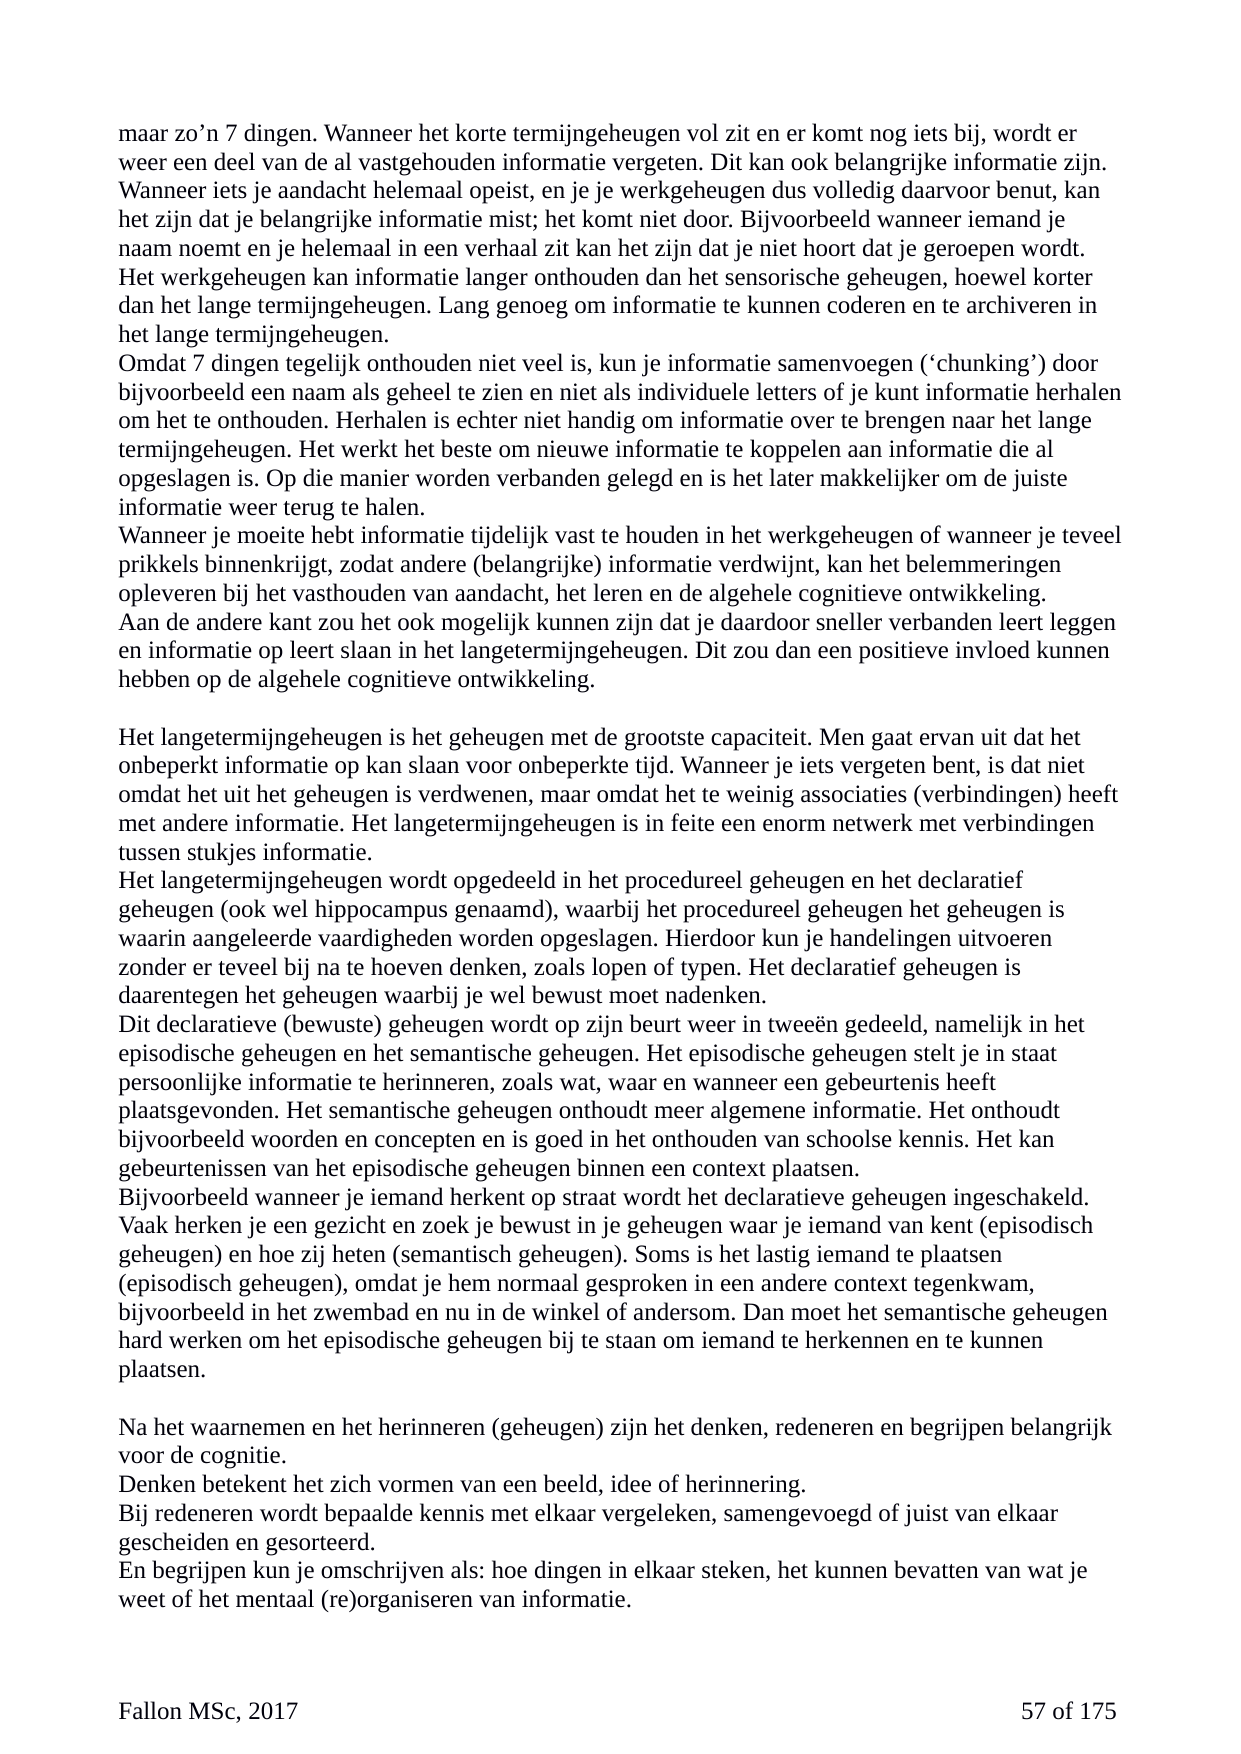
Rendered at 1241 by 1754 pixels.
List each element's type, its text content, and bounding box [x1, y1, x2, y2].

text maar zo’n 7 dingen. Wanneer het korte termijngeheugen vol zit en er komt nog iets bij, wordt er weer een deel van de al vastgehouden informatie vergeten. Dit kan ook belangrijke informatie zijn. Wanneer iets je aandacht helemaal opeist, en je je werkgeheugen dus volledig daarvoor benut, kan het zijn dat je belangrijke informatie mist; het komt niet door. Bijvoorbeeld wanneer iemand je naam noemt en je helemaal in een verhaal zit kan het zijn dat je niet hoort dat je geroepen wordt. [118, 118, 1122, 262]
text Aan de andere kant zou het ook mogelijk kunnen zijn dat je daardoor sneller verbanden leert leggen en informatie op leert slaan in het langetermijngeheugen. Dit zou dan een positieve invloed kunnen hebben op de algehele cognitieve ontwikkeling. [118, 607, 1122, 693]
text En begrijpen kun je omschrijven als: hoe dingen in elkaar steken, het kunnen bevatten van wat je weet of het mentaal (re)organiseren van informatie. [118, 1556, 1122, 1613]
text Na het waarnemen en het herinneren (geheugen) zijn het denken, redeneren en begrijpen belangrijk voor de cognitie. [118, 1412, 1122, 1469]
text Denken betekent het zich vormen van een beeld, idee of herinnering. [118, 1469, 1122, 1498]
text Bijvoorbeeld wanneer je iemand herkent op straat wordt het declaratieve geheugen ingeschakeld. Vaak herken je een gezicht en zoek je bewust in je geheugen waar je iemand van kent (episodisch geheugen) en hoe zij heten (semantisch geheugen). Soms is het lastig iemand te plaatsen (episodisch geheugen), omdat je hem normaal gesproken in een andere context tegenkwam, bijvoorbeeld in het zwembad en nu in de winkel of andersom. Dan moet het semantische geheugen hard werken om het episodische geheugen bij te staan om iemand te herkennen en te kunnen plaatsen. [118, 1182, 1122, 1383]
text Het werkgeheugen kan informatie langer onthouden dan het sensorische geheugen, hoewel korter dan het lange termijngeheugen. Lang genoeg om informatie te kunnen coderen en te archiveren in het lange termijngeheugen. [118, 262, 1122, 348]
text Omdat 7 dingen tegelijk onthouden niet veel is, kun je informatie samenvoegen (‘chunking’) door bijvoorbeeld een naam als geheel te zien en niet als individuele letters of je kunt informatie herhalen om het te onthouden. Herhalen is echter niet handig om informatie over te brengen naar het lange termijngeheugen. Het werkt het beste om nieuwe informatie te koppelen aan informatie die al opgeslagen is. Op die manier worden verbanden gelegd en is het later makkelijker om de juiste informatie weer terug te halen. [118, 348, 1122, 521]
text Het langetermijngeheugen is het geheugen met de grootste capaciteit. Men gaat ervan uit dat het onbeperkt informatie op kan slaan voor onbeperkte tijd. Wanneer je iets vergeten bent, is dat niet omdat het uit het geheugen is verdwenen, maar omdat het te weinig associaties (verbindingen) heeft met andere informatie. Het langetermijngeheugen is in feite een enorm netwerk met verbindingen tussen stukjes informatie. [118, 722, 1122, 866]
text Dit declaratieve (bewuste) geheugen wordt op zijn beurt weer in tweeën gedeeld, namelijk in het episodische geheugen en het semantische geheugen. Het episodische geheugen stelt je in staat persoonlijke informatie te herinneren, zoals wat, waar en wanneer een gebeurtenis heeft plaatsgevonden. Het semantische geheugen onthoudt meer algemene informatie. Het onthoudt bijvoorbeeld woorden en concepten en is goed in het onthouden van schoolse kennis. Het kan gebeurtenissen van het episodische geheugen binnen een context plaatsen. [118, 1009, 1122, 1182]
text Wanneer je moeite hebt informatie tijdelijk vast te houden in het werkgeheugen of wanneer je teveel prikkels binnenkrijgt, zodat andere (belangrijke) informatie verdwijnt, kan het belemmeringen opleveren bij het vasthouden van aandacht, het leren en de algehele cognitieve ontwikkeling. [118, 521, 1122, 607]
text Bij redeneren wordt bepaalde kennis met elkaar vergeleken, samengevoegd of juist van elkaar gescheiden en gesorteerd. [118, 1498, 1122, 1556]
text Het langetermijngeheugen wordt opgedeeld in het procedureel geheugen en het declaratief geheugen (ook wel hippocampus genaamd), waarbij het procedureel geheugen het geheugen is waarin aangeleerde vaardigheden worden opgeslagen. Hierdoor kun je handelingen uitvoeren zonder er teveel bij na te hoeven denken, zoals lopen of typen. Het declaratief geheugen is daarentegen het geheugen waarbij je wel bewust moet nadenken. [118, 866, 1122, 1009]
